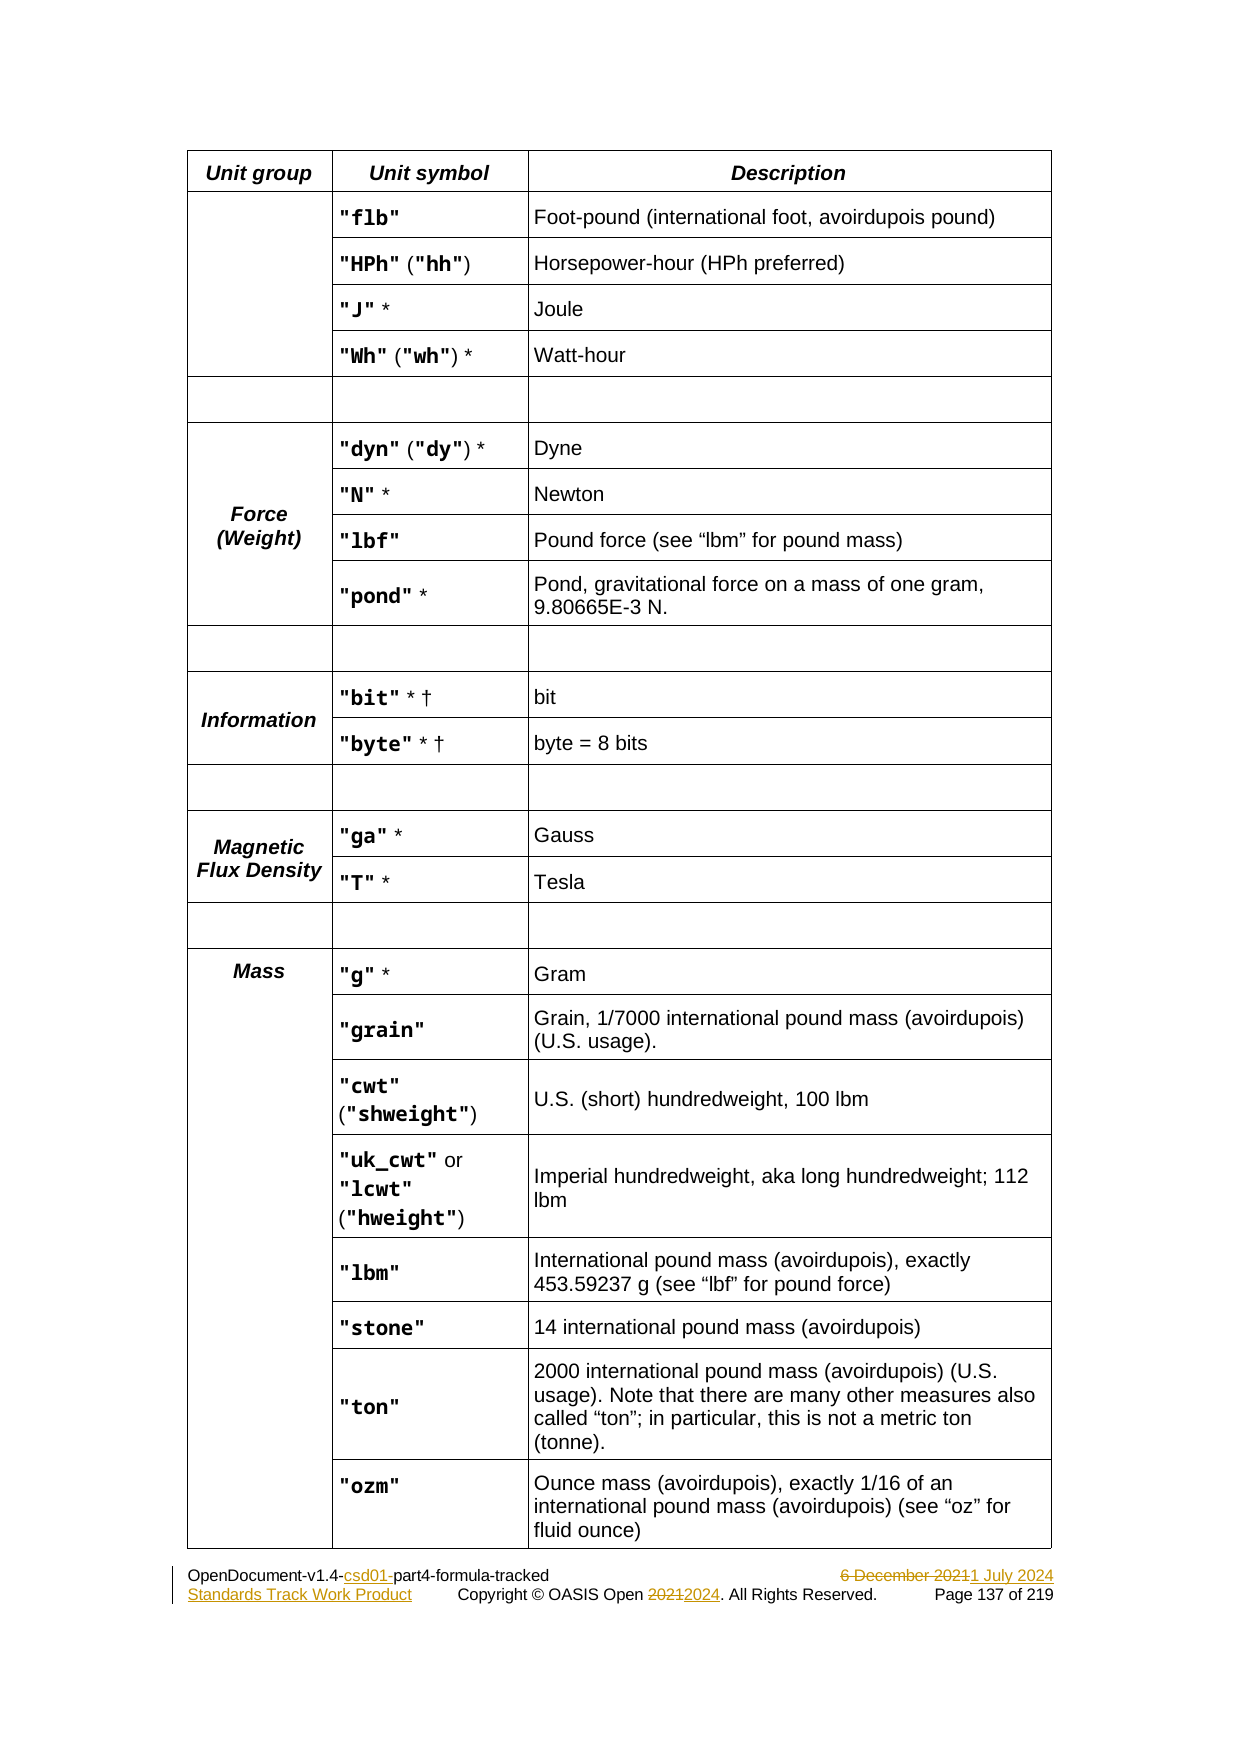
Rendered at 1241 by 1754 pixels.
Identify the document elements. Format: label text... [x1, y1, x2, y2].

table_cell [188, 377, 332, 422]
table_cell Force (Weight) [188, 423, 332, 625]
table_cell bit [529, 672, 1051, 717]
table_cell "ga" * [333, 811, 528, 856]
table_cell "lbm" [333, 1238, 528, 1301]
table_cell [529, 765, 1051, 809]
table_cell Pound force (see “lbm” for pound mass) [529, 515, 1051, 560]
table_cell "pond" * [333, 561, 528, 625]
table_cell Joule [529, 285, 1051, 329]
table_cell [188, 903, 332, 948]
table_cell byte = 8 bits [529, 718, 1051, 763]
table_cell U.S. (short) hundredweight, 100 lbm [529, 1060, 1051, 1133]
table_cell "T" * [333, 857, 528, 902]
table_cell "N" * [333, 469, 528, 514]
table_cell Gauss [529, 811, 1051, 856]
table_cell [333, 903, 528, 948]
table_cell Pond, gravitational force on a mass of one gram, 9.80665E-3 N. [529, 561, 1051, 625]
table_cell "stone" [333, 1302, 528, 1348]
table_cell "Wh" ("wh") * [333, 331, 528, 376]
table_cell "lbf" [333, 515, 528, 560]
table_cell Mass [188, 949, 332, 1548]
table_cell [333, 626, 528, 671]
table_cell [529, 626, 1051, 671]
table_cell "cwt" ("shweight") [333, 1060, 528, 1133]
table_cell 14 international pound mass (avoirdupois) [529, 1302, 1051, 1348]
table_cell Tesla [529, 857, 1051, 902]
table_header Unit group [188, 151, 332, 191]
table_cell Gram [529, 949, 1051, 994]
table_cell "dyn" ("dy") * [333, 423, 528, 468]
table_cell Imperial hundredweight, aka long hundredweight; 112 lbm [529, 1135, 1051, 1237]
table_cell [529, 377, 1051, 422]
table_cell "grain" [333, 995, 528, 1059]
table_cell [188, 765, 332, 809]
table_cell "bit" * † [333, 672, 528, 717]
table_cell "ton" [333, 1349, 528, 1459]
table_header Description [529, 151, 1051, 191]
table_cell International pound mass (avoirdupois), exactly 453.59237 g (see “lbf” for pound force) [529, 1238, 1051, 1301]
table_cell [529, 903, 1051, 948]
table_cell Information [188, 672, 332, 763]
table_cell Dyne [529, 423, 1051, 468]
table_cell Foot-pound (international foot, avoirdupois pound) [529, 192, 1051, 237]
table_cell Watt-hour [529, 331, 1051, 376]
table_cell "byte" * † [333, 718, 528, 763]
table_cell "HPh" ("hh") [333, 238, 528, 283]
table_cell "ozm" [333, 1460, 528, 1548]
table_cell "g" * [333, 949, 528, 994]
table_cell Grain, 1/7000 international pound mass (avoirdupois) (U.S. usage). [529, 995, 1051, 1059]
table_cell "flb" [333, 192, 528, 237]
table_cell 2000 international pound mass (avoirdupois) (U.S. usage). Note that there are many other measures also called “ton”; in particular, this is not a metric ton (tonne). [529, 1349, 1051, 1459]
table_cell Ounce mass (avoirdupois), exactly 1/16 of an international pound mass (avoirdupois) (see “oz” for fluid ounce) [529, 1460, 1051, 1548]
table_cell [188, 626, 332, 671]
table_cell Magnetic Flux Density [188, 811, 332, 902]
table_cell [188, 192, 332, 376]
table_cell "J" * [333, 285, 528, 329]
table_cell "uk_cwt" or "lcwt" ("hweight") [333, 1135, 528, 1237]
table_header Unit symbol [333, 151, 528, 191]
table_cell Newton [529, 469, 1051, 514]
table_cell Horsepower-hour (HPh preferred) [529, 238, 1051, 283]
table_cell [333, 377, 528, 422]
table_cell [333, 765, 528, 809]
